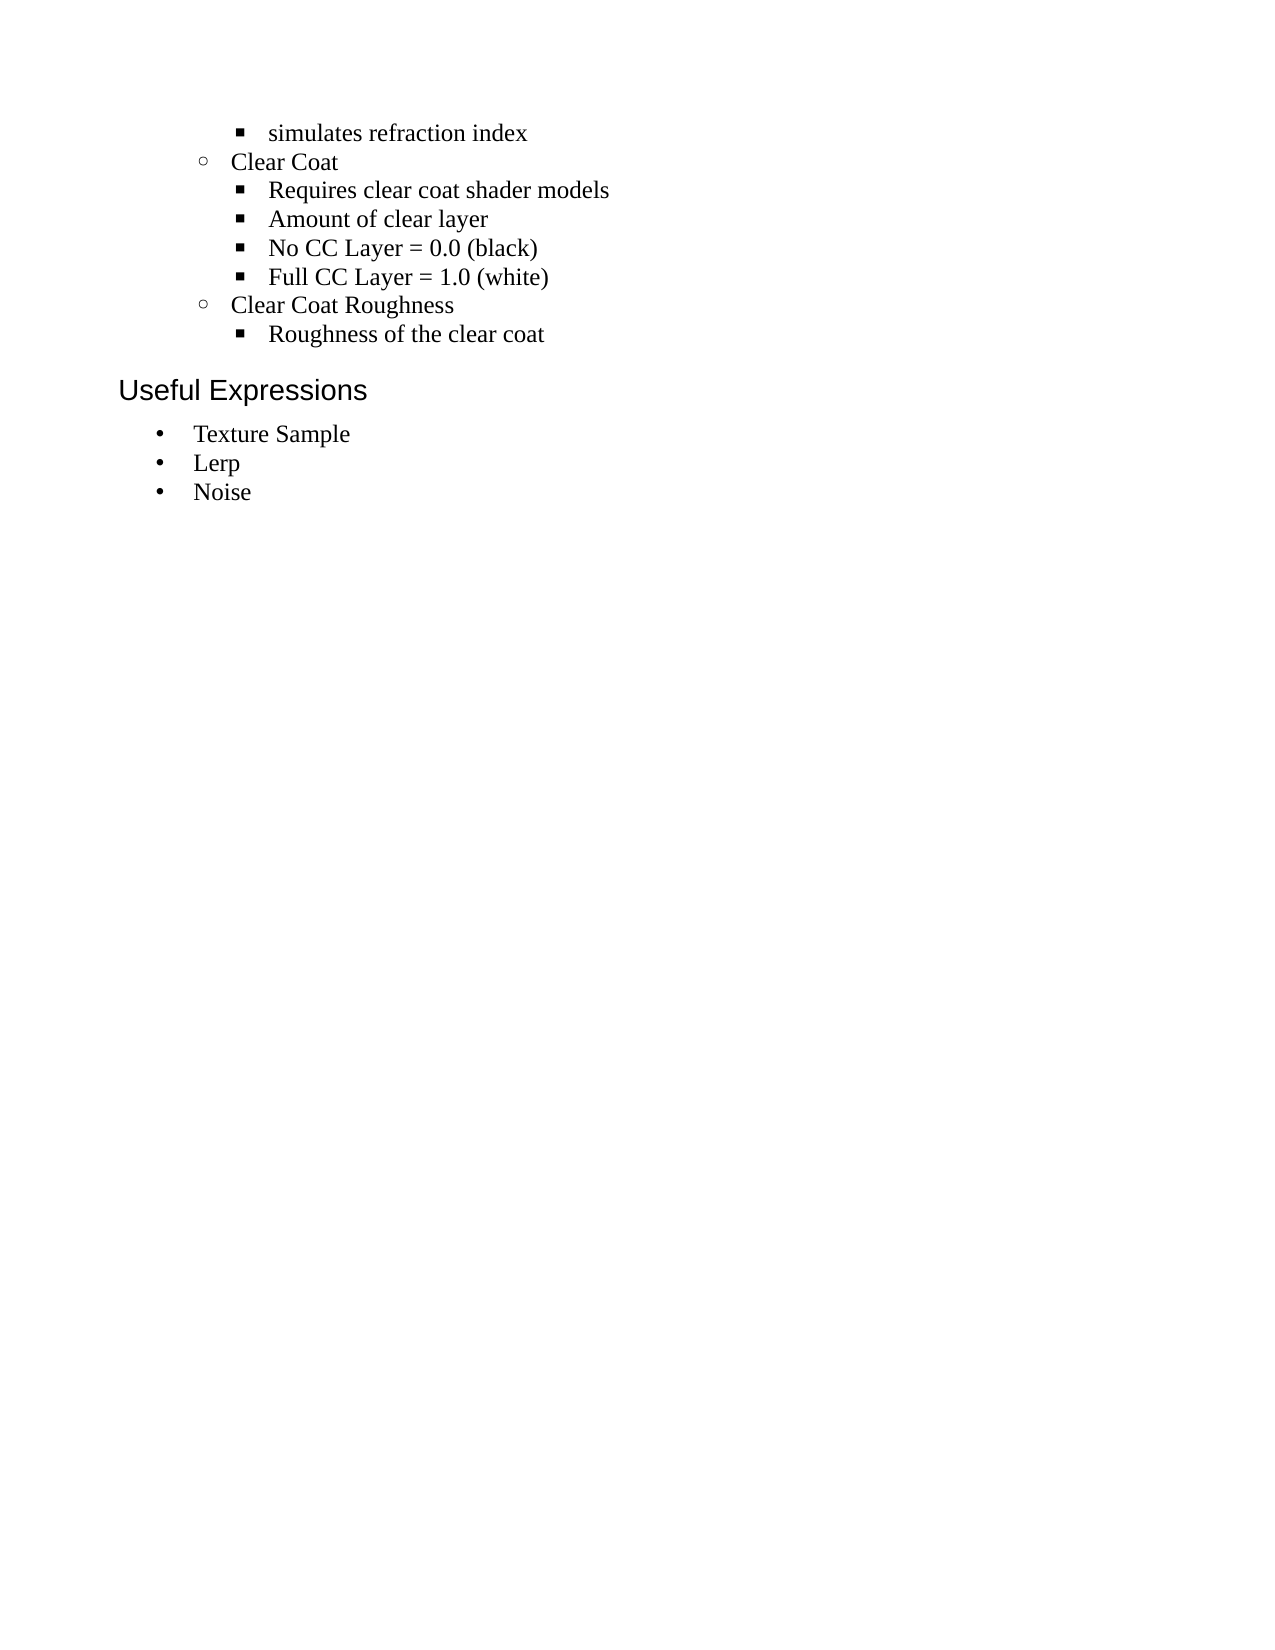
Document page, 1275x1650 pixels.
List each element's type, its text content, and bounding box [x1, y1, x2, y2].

list Clear Coat Roughness [193, 291, 1157, 319]
list Lerp [156, 448, 1157, 477]
list Amount of clear layer [231, 204, 1157, 233]
list Noise [156, 477, 1157, 505]
subtitle Useful Expressions [118, 373, 1157, 407]
list Clear Coat [193, 147, 1157, 176]
list Requires clear coat shader models [231, 176, 1157, 204]
list simulates refraction index [231, 118, 1157, 147]
list Texture Sample [156, 419, 1157, 448]
list Roughness of the clear coat [231, 319, 1157, 348]
list Full CC Layer = 1.0 (white) [231, 262, 1157, 291]
list No CC Layer = 0.0 (black) [231, 233, 1157, 262]
